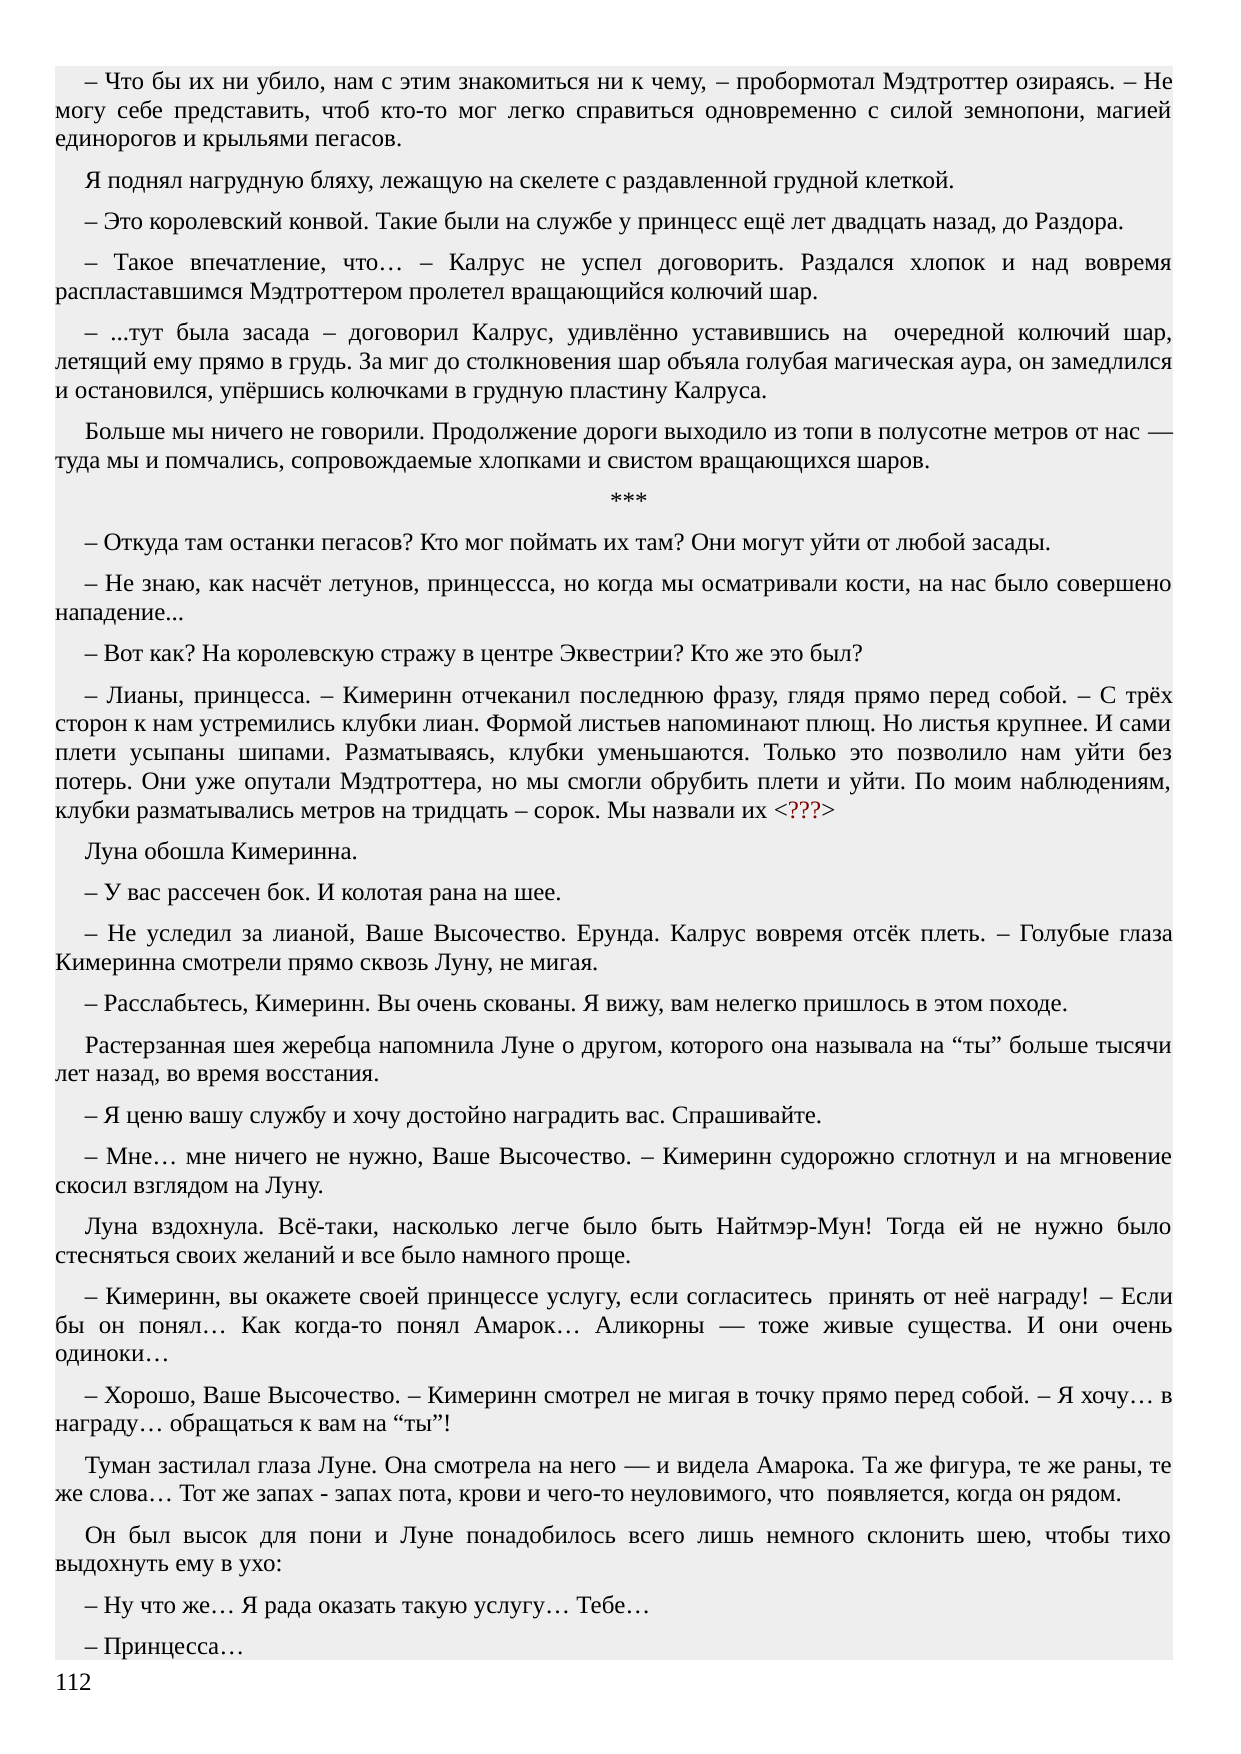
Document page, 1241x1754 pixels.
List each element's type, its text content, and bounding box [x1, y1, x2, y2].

text – Ну что же… Я рада оказать такую услугу… Тебе… [55, 1590, 1173, 1618]
text – Это королевский конвой. Такие были на службе у принцесс ещё лет двадцать назад, до Раздора. [55, 206, 1173, 235]
text – Что бы их ни убило, нам с этим знакомиться ни к чему, – пробормотал Мэдтроттер озираясь. – Не могу себе представить, чтоб кто-то мог легко справиться одновременно с силой земнопони, магией единорогов и крыльями пегасов. [55, 66, 1173, 152]
text Луна обошла Кимеринна. [55, 836, 1173, 865]
text – Откуда там останки пегасов? Кто мог поймать их там? Они могут уйти от любой засады. [55, 527, 1173, 556]
text – Мне… мне ничего не нужно, Ваше Высочество. – Кимеринн судорожно сглотнул и на мгновение скосил взглядом на Луну. [55, 1141, 1173, 1198]
text – Не уследил за лианой, Ваше Высочество. Ерунда. Калрус вовремя отсёк плеть. – Голубые глаза Кимеринна смотрели прямо сквозь Луну, не мигая. [55, 918, 1173, 976]
text Луна вздохнула. Всё-таки, насколько легче было быть Найтмэр-Мун! Тогда ей не нужно было стесняться своих желаний и все было намного проще. [55, 1211, 1173, 1268]
text – Такое впечатление, что… – Калрус не успел договорить. Раздался хлопок и над вовремя распластавшимся Мэдтроттером пролетел вращающийся колючий шар. [55, 247, 1173, 305]
text – Хорошо, Ваше Высочество. – Кимеринн смотрел не мигая в точку прямо перед собой. – Я хочу… в награду… обращаться к вам на “ты”! [55, 1380, 1173, 1437]
text Я поднял нагрудную бляху, лежащую на скелете с раздавленной грудной клеткой. [55, 165, 1173, 193]
text Туман застилал глаза Луне. Она смотрела на него — и видела Амарока. Та же фигура, те же раны, те же слова… Тот же запах - запах пота, крови и чего-то неуловимого, что появляется, когда он рядом. [55, 1450, 1173, 1507]
text – Принцесса… [55, 1631, 1173, 1660]
text Он был высок для пони и Луне понадобилось всего лишь немного склонить шею, чтобы тихо выдохнуть ему в ухо: [55, 1520, 1173, 1577]
text – Я ценю вашу службу и хочу достойно наградить вас. Спрашивайте. [55, 1100, 1173, 1128]
text *** [55, 486, 1173, 515]
text Растерзанная шея жеребца напомнила Луне о другом, которого она называла на “ты” больше тысячи лет назад, во время восстания. [55, 1030, 1173, 1087]
text Больше мы ничего не говорили. Продолжение дороги выходило из топи в полусотне метров от нас — туда мы и помчались, сопровождаемые хлопками и свистом вращающихся шаров. [55, 416, 1173, 473]
text – Кимеринн, вы окажете своей принцессе услугу, если согласитесь принять от неё награду! – Если бы он понял… Как когда-то понял Амарок… Аликорны — тоже живые существа. И они очень одиноки… [55, 1281, 1173, 1367]
text – Расслабьтесь, Кимеринн. Вы очень скованы. Я вижу, вам нелегко пришлось в этом походе. [55, 988, 1173, 1017]
text – Вот как? На королевскую стражу в центре Эквестрии? Кто же это был? [55, 638, 1173, 667]
text – У вас рассечен бок. И колотая рана на шее. [55, 877, 1173, 906]
text – Не знаю, как насчёт летунов, принцессса, но когда мы осматривали кости, на нас было совершено нападение... [55, 568, 1173, 626]
text – Лианы, принцесса. – Кимеринн отчеканил последнюю фразу, глядя прямо перед собой. – С трёх сторон к нам устремились клубки лиан. Формой листьев напоминают плющ. Но листья крупнее. И сами плети усыпаны шипами. Разматываясь, клубки уменьшаются. Только это позволило нам уйти без потерь. Они уже опутали Мэдтроттера, но мы смогли обрубить плети и уйти. По моим наблюдениям, клубки разматывались метров на тридцать – сорок. Мы назвали их <???> [55, 680, 1173, 823]
text – ...тут была засада – договорил Калрус, удивлённо уставившись на очередной колючий шар, летящий ему прямо в грудь. За миг до столкновения шар объяла голубая магическая аура, он замедлился и остановился, упёршись колючками в грудную пластину Калруса. [55, 317, 1173, 403]
